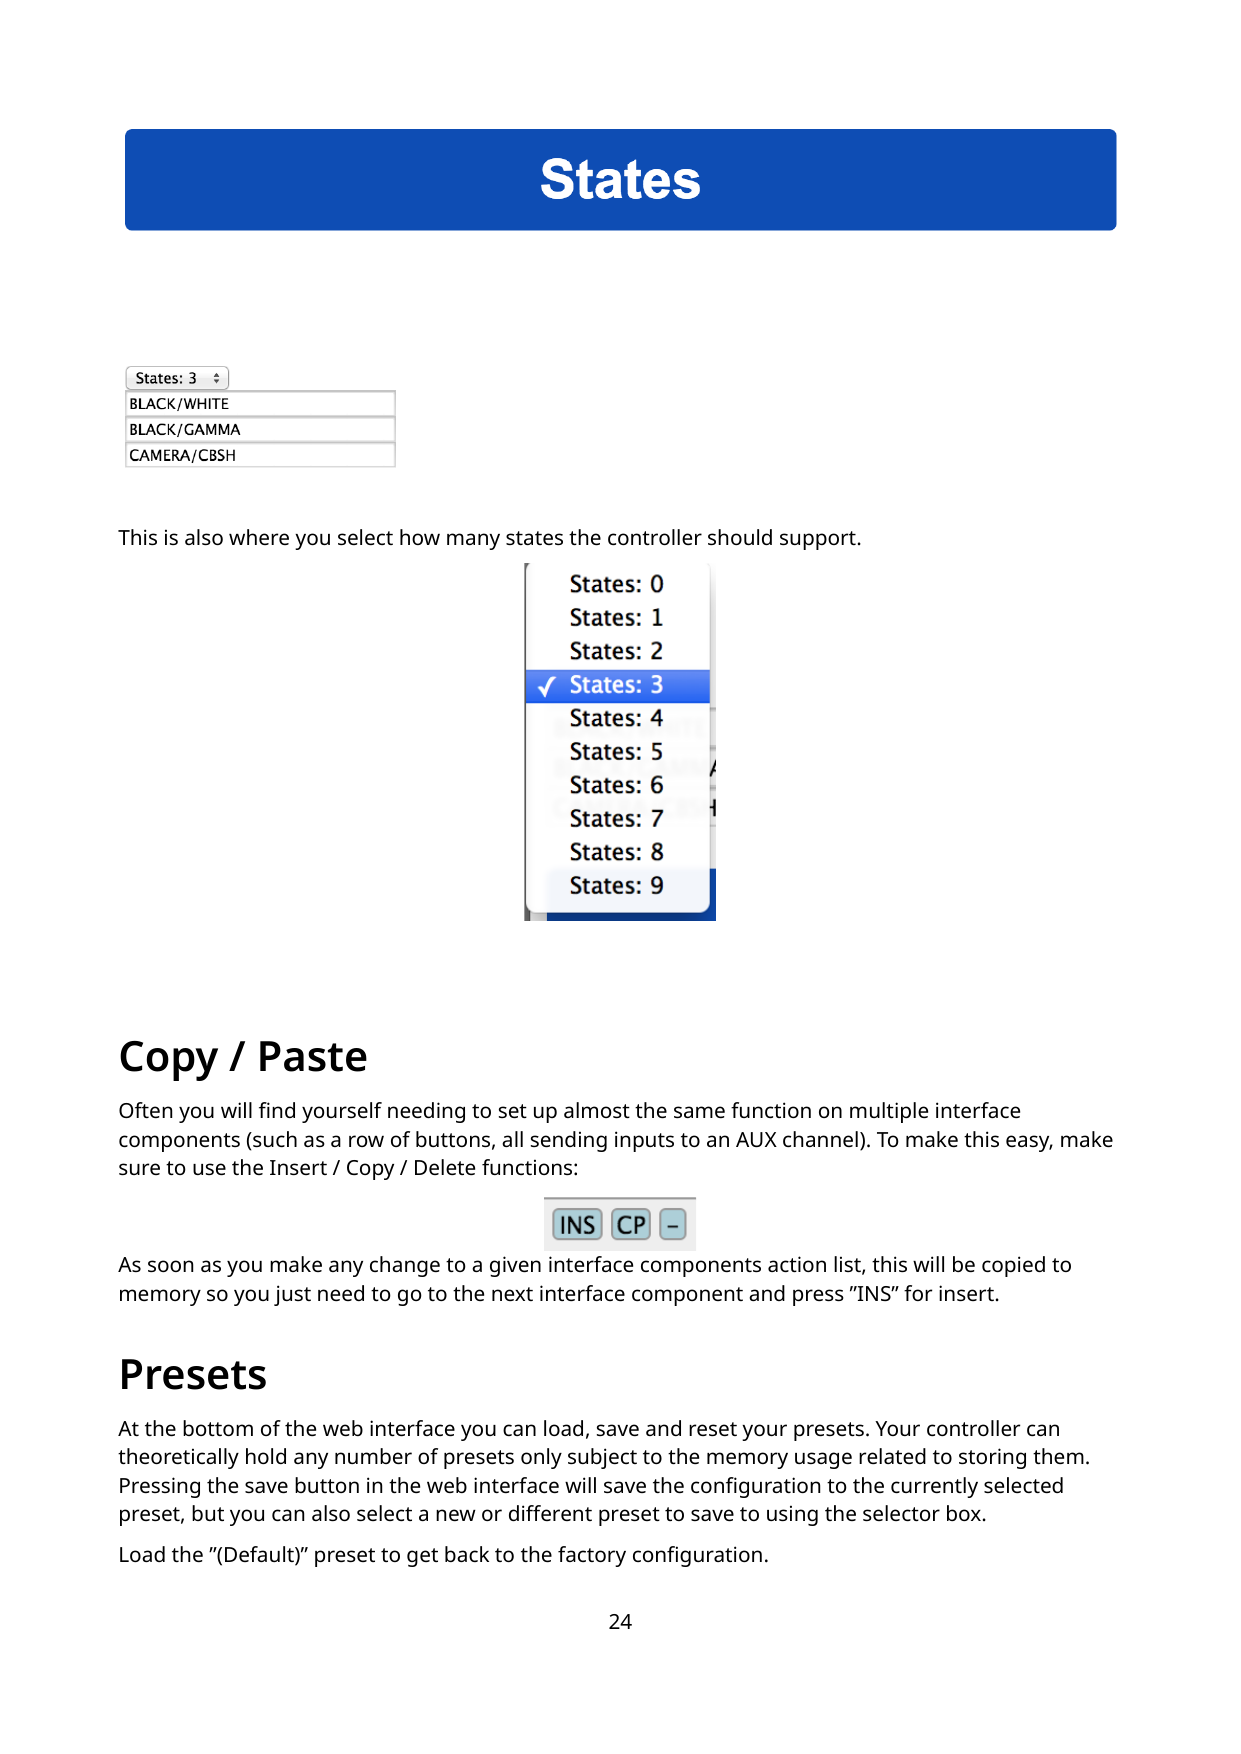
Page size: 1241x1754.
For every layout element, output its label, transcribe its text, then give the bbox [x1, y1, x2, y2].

text Load the ”(Default)” preset to get back to the factory configuration. [118, 1540, 1122, 1569]
text This is also where you select how many states the controller should support. [118, 523, 1122, 551]
picture [118, 118, 1123, 482]
picture [524, 563, 716, 921]
subtitle Presets [118, 1345, 1122, 1401]
text Often you will find yourself needing to set up almost the same function on multiple interface components (such as a row of buttons, all sending inputs to an AUX channel). To make this easy, make sure to use the Insert / Copy / Delete functions: [118, 1096, 1122, 1182]
text As soon as you make any change to a given interface components action list, this will be copied to memory so you just need to go to the next interface component and press ”INS” for insert. [118, 1194, 1122, 1307]
picture [544, 1194, 697, 1251]
subtitle Copy / Paste [118, 1027, 1122, 1084]
text At the bottom of the web interface you can load, save and reset your presets. Your controller can theoretically hold any number of presets only subject to the memory usage related to storing them. Pressing the save button in the web interface will save the configuration to the currently selected preset, but you can also select a new or different preset to save to using the selector box. [118, 1414, 1122, 1528]
